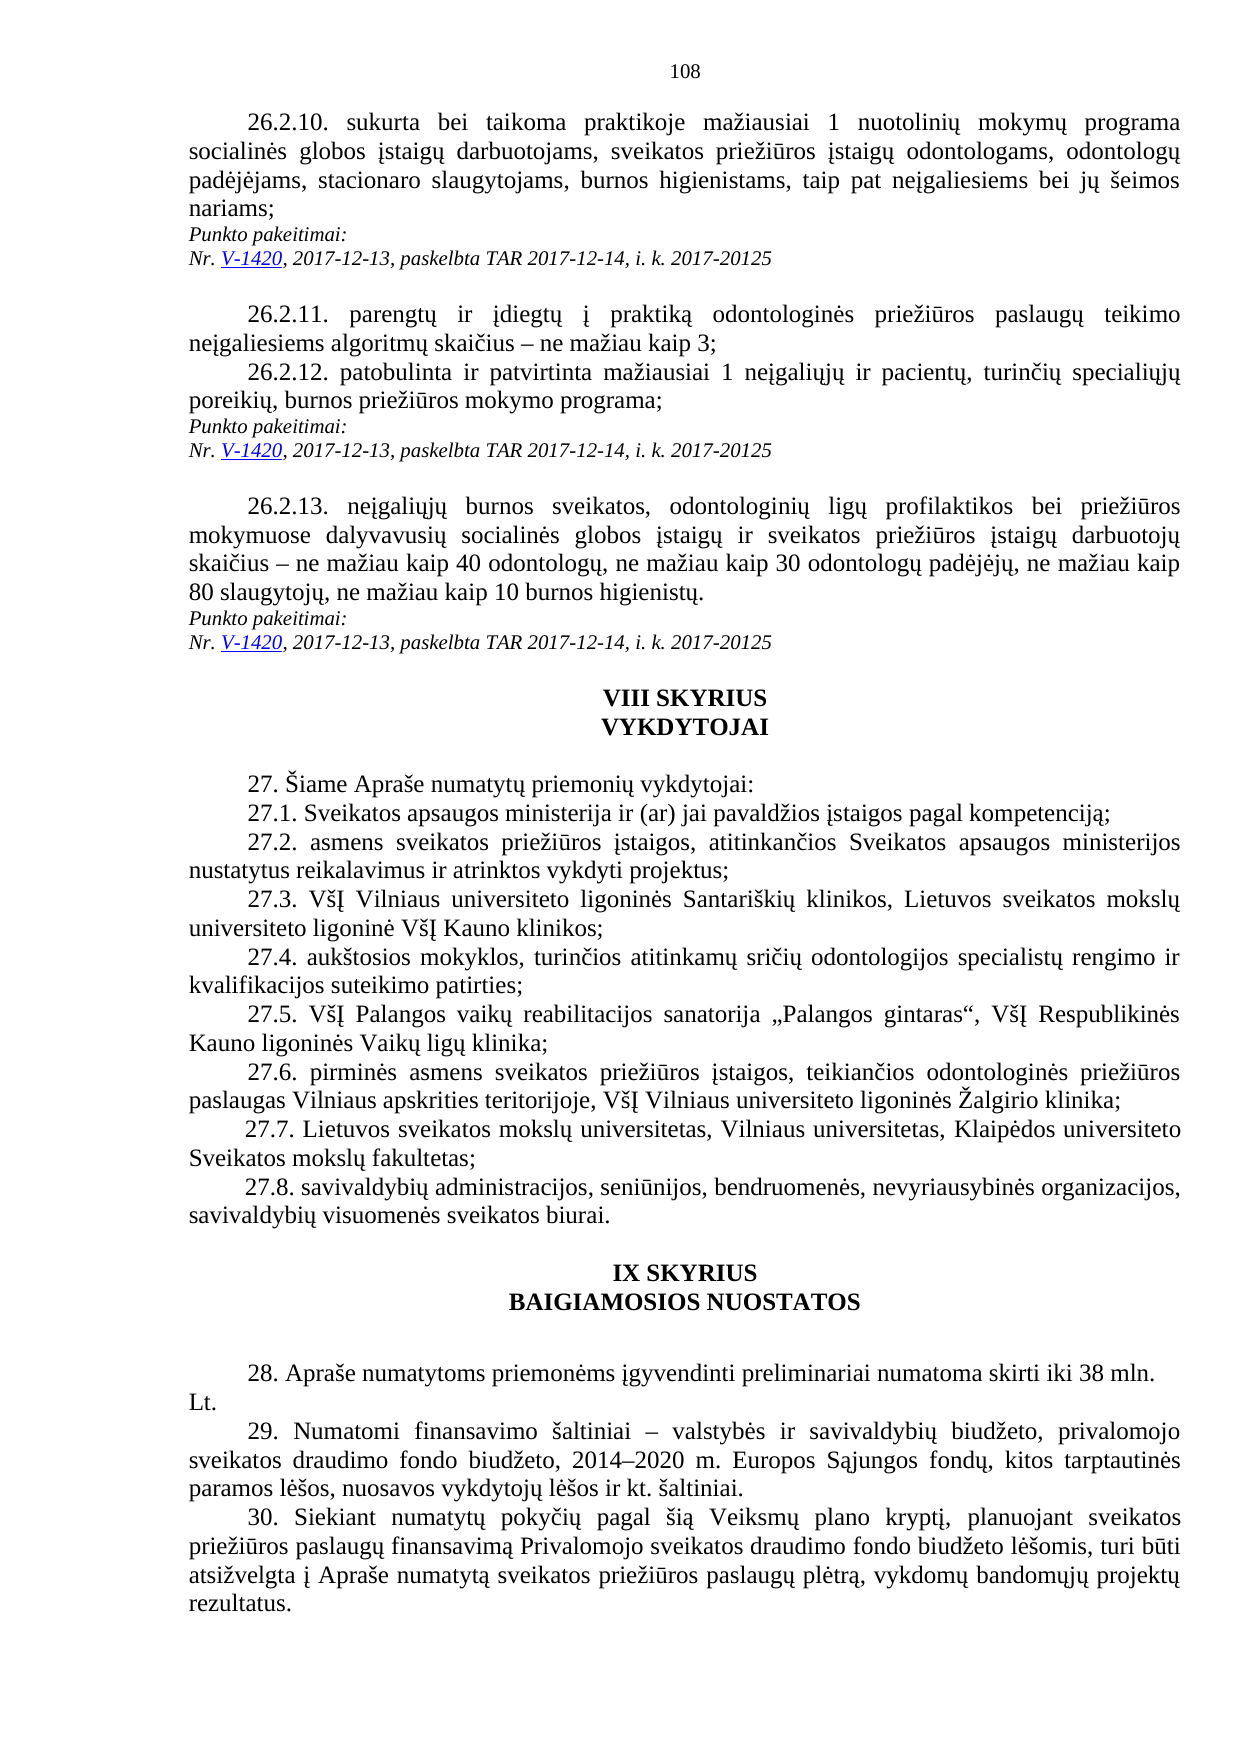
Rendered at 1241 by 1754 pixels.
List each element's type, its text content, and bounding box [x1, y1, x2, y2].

text 27.8. savivaldybių administracijos, seniūnijos, bendruomenės, nevyriausybinės organizacijos, savivaldybių visuomenės sveikatos biurai. [188, 1172, 1181, 1229]
text 27.2. asmens sveikatos priežiūros įstaigos, atitinkančios Sveikatos apsaugos ministerijos nustatytus reikalavimus ir atrinktos vykdyti projektus; [188, 827, 1181, 884]
text Nr. V-1420, 2017-12-13, paskelbta TAR 2017-12-14, i. k. 2017-20125 [188, 246, 1181, 270]
text Nr. V-1420, 2017-12-13, paskelbta TAR 2017-12-14, i. k. 2017-20125 [188, 630, 1181, 654]
text 27.1. Sveikatos apsaugos ministerija ir (ar) jai pavaldžios įstaigos pagal kompetenciją; [188, 798, 1181, 827]
text Punkto pakeitimai: [188, 414, 1181, 438]
text 29. Numatomi finansavimo šaltiniai – valstybės ir savivaldybių biudžeto, privalomojo sveikatos draudimo fondo biudžeto, 2014–2020 m. Europos Sąjungos fondų, kitos tarptautinės paramos lėšos, nuosavos vykdytojų lėšos ir kt. šaltiniai. [188, 1416, 1181, 1502]
text BAIGIAMOSIOS NUOSTATOS [188, 1287, 1181, 1315]
text 27.3. VšĮ Vilniaus universiteto ligoninės Santariškių klinikos, Lietuvos sveikatos mokslų universiteto ligoninė VšĮ Kauno klinikos; [188, 884, 1181, 942]
text Nr. V-1420, 2017-12-13, paskelbta TAR 2017-12-14, i. k. 2017-20125 [188, 438, 1181, 462]
text 26.2.13. neįgaliųjų burnos sveikatos, odontologinių ligų profilaktikos bei priežiūros mokymuose dalyvavusių socialinės globos įstaigų ir sveikatos priežiūros įstaigų darbuotojų skaičius – ne mažiau kaip 40 odontologų, ne mažiau kaip 30 odontologų padėjėjų, ne mažiau kaip 80 slaugytojų, ne mažiau kaip 10 burnos higienistų. [188, 491, 1181, 606]
text Punkto pakeitimai: [188, 222, 1181, 246]
text 27. Šiame Apraše numatytų priemonių vykdytojai: [188, 769, 1181, 798]
text 27.6. pirminės asmens sveikatos priežiūros įstaigos, teikiančios odontologinės priežiūros paslaugas Vilniaus apskrities teritorijoje, VšĮ Vilniaus universiteto ligoninės Žalgirio klinika; [188, 1057, 1181, 1114]
text 27.4. aukštosios mokyklos, turinčios atitinkamų sričių odontologijos specialistų rengimo ir kvalifikacijos suteikimo patirties; [188, 942, 1181, 999]
text 26.2.12. patobulinta ir patvirtinta mažiausiai 1 neįgaliųjų ir pacientų, turinčių specialiųjų poreikių, burnos priežiūros mokymo programa; [188, 357, 1181, 414]
text 27.5. VšĮ Palangos vaikų reabilitacijos sanatorija „Palangos gintaras“, VšĮ Respublikinės Kauno ligoninės Vaikų ligų klinika; [188, 999, 1181, 1057]
text 27.7. Lietuvos sveikatos mokslų universitetas, Vilniaus universitetas, Klaipėdos universiteto Sveikatos mokslų fakultetas; [188, 1114, 1181, 1172]
text 26.2.10. sukurta bei taikoma praktikoje mažiausiai 1 nuotolinių mokymų programa socialinės globos įstaigų darbuotojams, sveikatos priežiūros įstaigų odontologams, odontologų padėjėjams, stacionaro slaugytojams, burnos higienistams, taip pat neįgaliesiems bei jų šeimos nariams; [188, 107, 1181, 222]
text VIII SKYRIUS [188, 683, 1181, 712]
text VYKDYTOJAI [188, 712, 1181, 740]
text Punkto pakeitimai: [188, 606, 1181, 630]
text 26.2.11. parengtų ir įdiegtų į praktiką odontologinės priežiūros paslaugų teikimo neįgaliesiems algoritmų skaičius – ne mažiau kaip 3; [188, 299, 1181, 357]
text IX SKYRIUS [188, 1258, 1181, 1287]
text 28. Apraše numatytoms priemonėms įgyvendinti preliminariai numatoma skirti iki 38 mln. Lt. [188, 1358, 1181, 1416]
text 30. Siekiant numatytų pokyčių pagal šią Veiksmų plano kryptį, planuojant sveikatos priežiūros paslaugų finansavimą Privalomojo sveikatos draudimo fondo biudžeto lėšomis, turi būti atsižvelgta į Apraše numatytą sveikatos priežiūros paslaugų plėtrą, vykdomų bandomųjų projektų rezultatus. [188, 1502, 1181, 1617]
